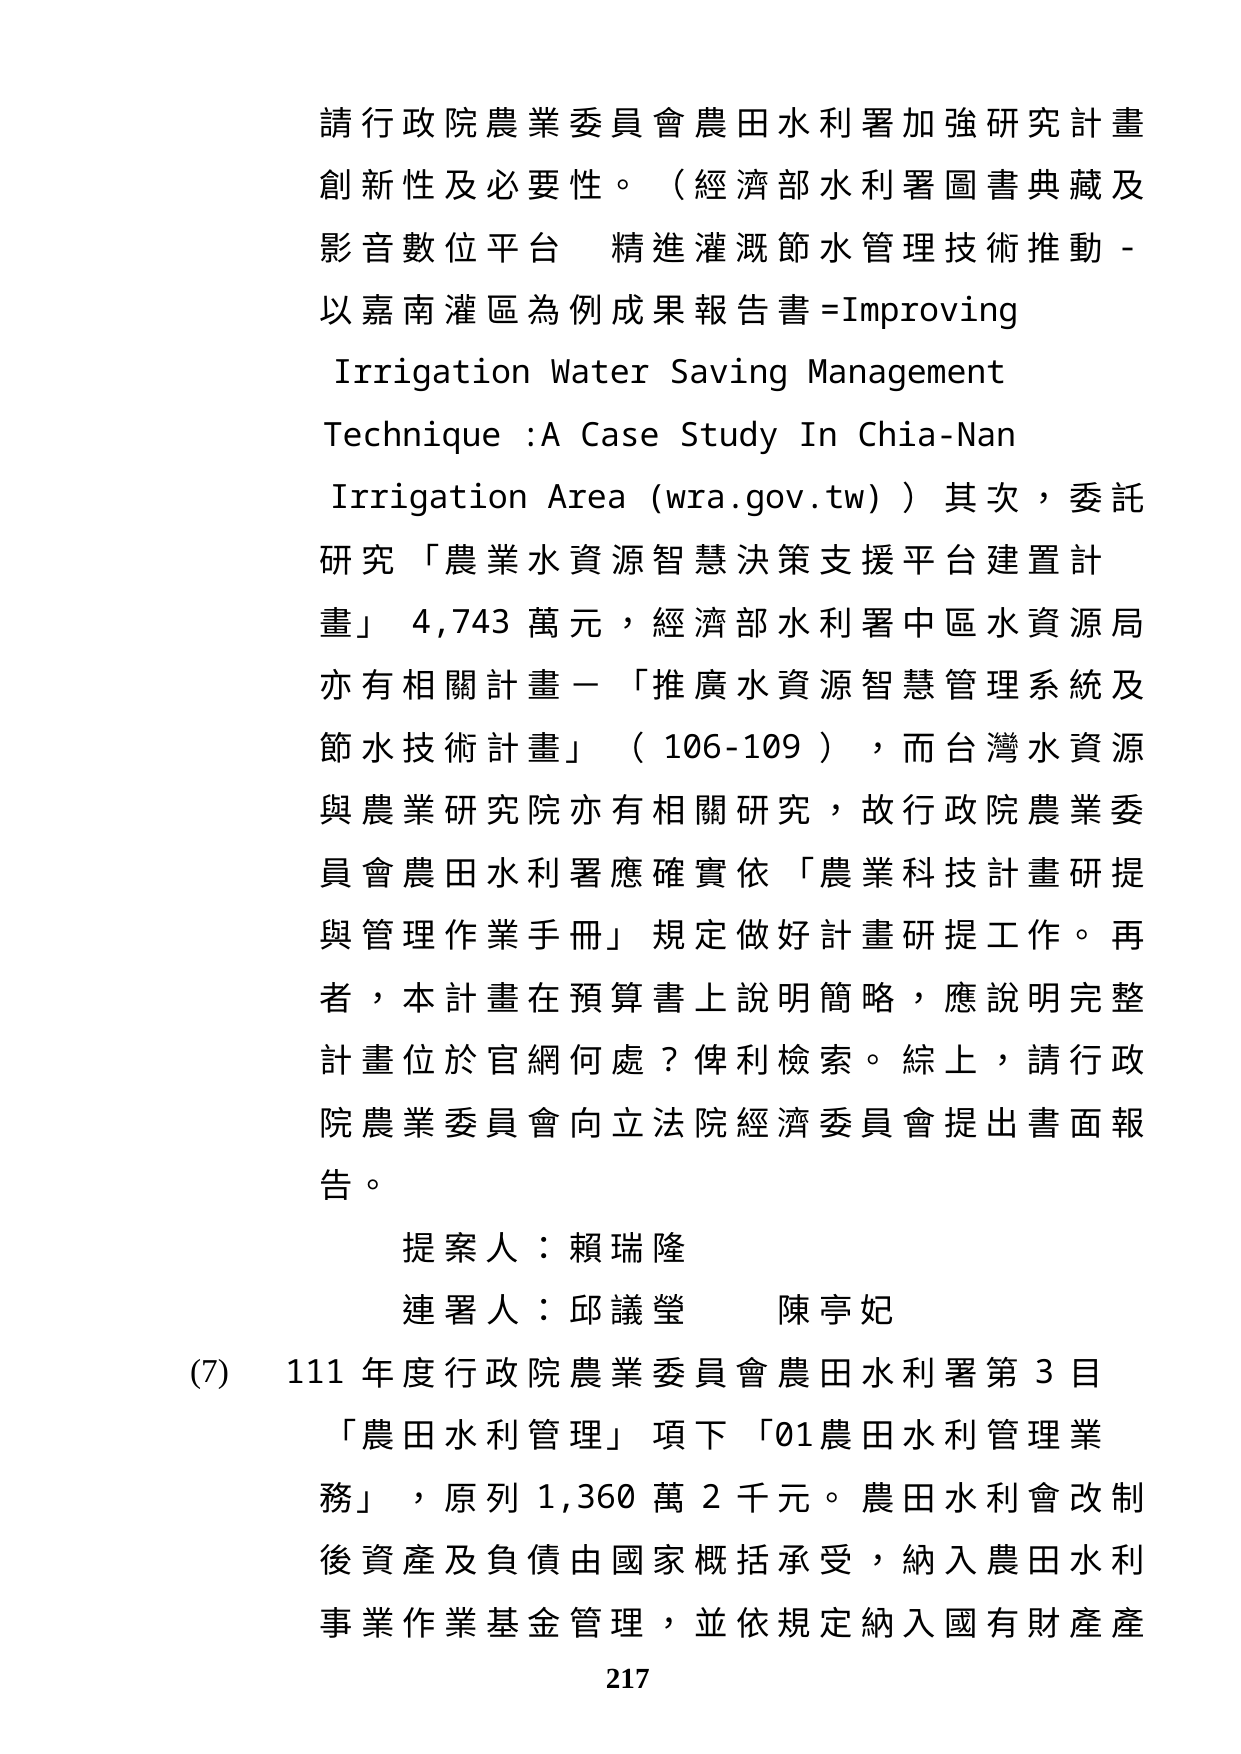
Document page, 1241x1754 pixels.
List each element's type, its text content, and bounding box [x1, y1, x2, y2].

text 連署人：邱議瑩 陳亭妃 [384, 1266, 1044, 1329]
list 111年度行政院農業委員會農田水利署第3目「農田水利管理」項下「01農田水利管理業務」，原列1,360萬2千元。農田水利會改制後資產及負債由國家概括承受，納入農田水利事業作業基金管理，並依規定納入國有財產產 [166, 1329, 1148, 1641]
text 提案人：賴瑞隆 [384, 1204, 1044, 1266]
list 請行政院農業委員會農田水利署加強研究計畫創新性及必要性。（經濟部水利署圖書典藏及影音數位平台 精進灌溉節水管理技術推動-以嘉南灌區為例成果報告書=Improving Irrigation Water Saving Management Technique :A Case Study In Chia-Nan Irrigation Area (wra.gov.tw)）其次，委託研究「農業水資源智慧決策支援平台建置計畫」4,743萬元，經濟部水利署中區水資源局亦有相關計畫－「推廣水資源智慧管理系統及節水技術計畫」（106-109），而台灣水資源與農業研究院亦有相關研究，故行政院農業委員會農田水利署應確實依「農業科技計畫研提與管理作業手冊」規定做好計畫研提工作。再者，本計畫在預算書上說明簡略，應說明完整計畫位於官網何處?俾利檢索。綜上，請行政院農業委員會向立法院經濟委員會提出書面報告。 [166, 79, 1148, 1204]
